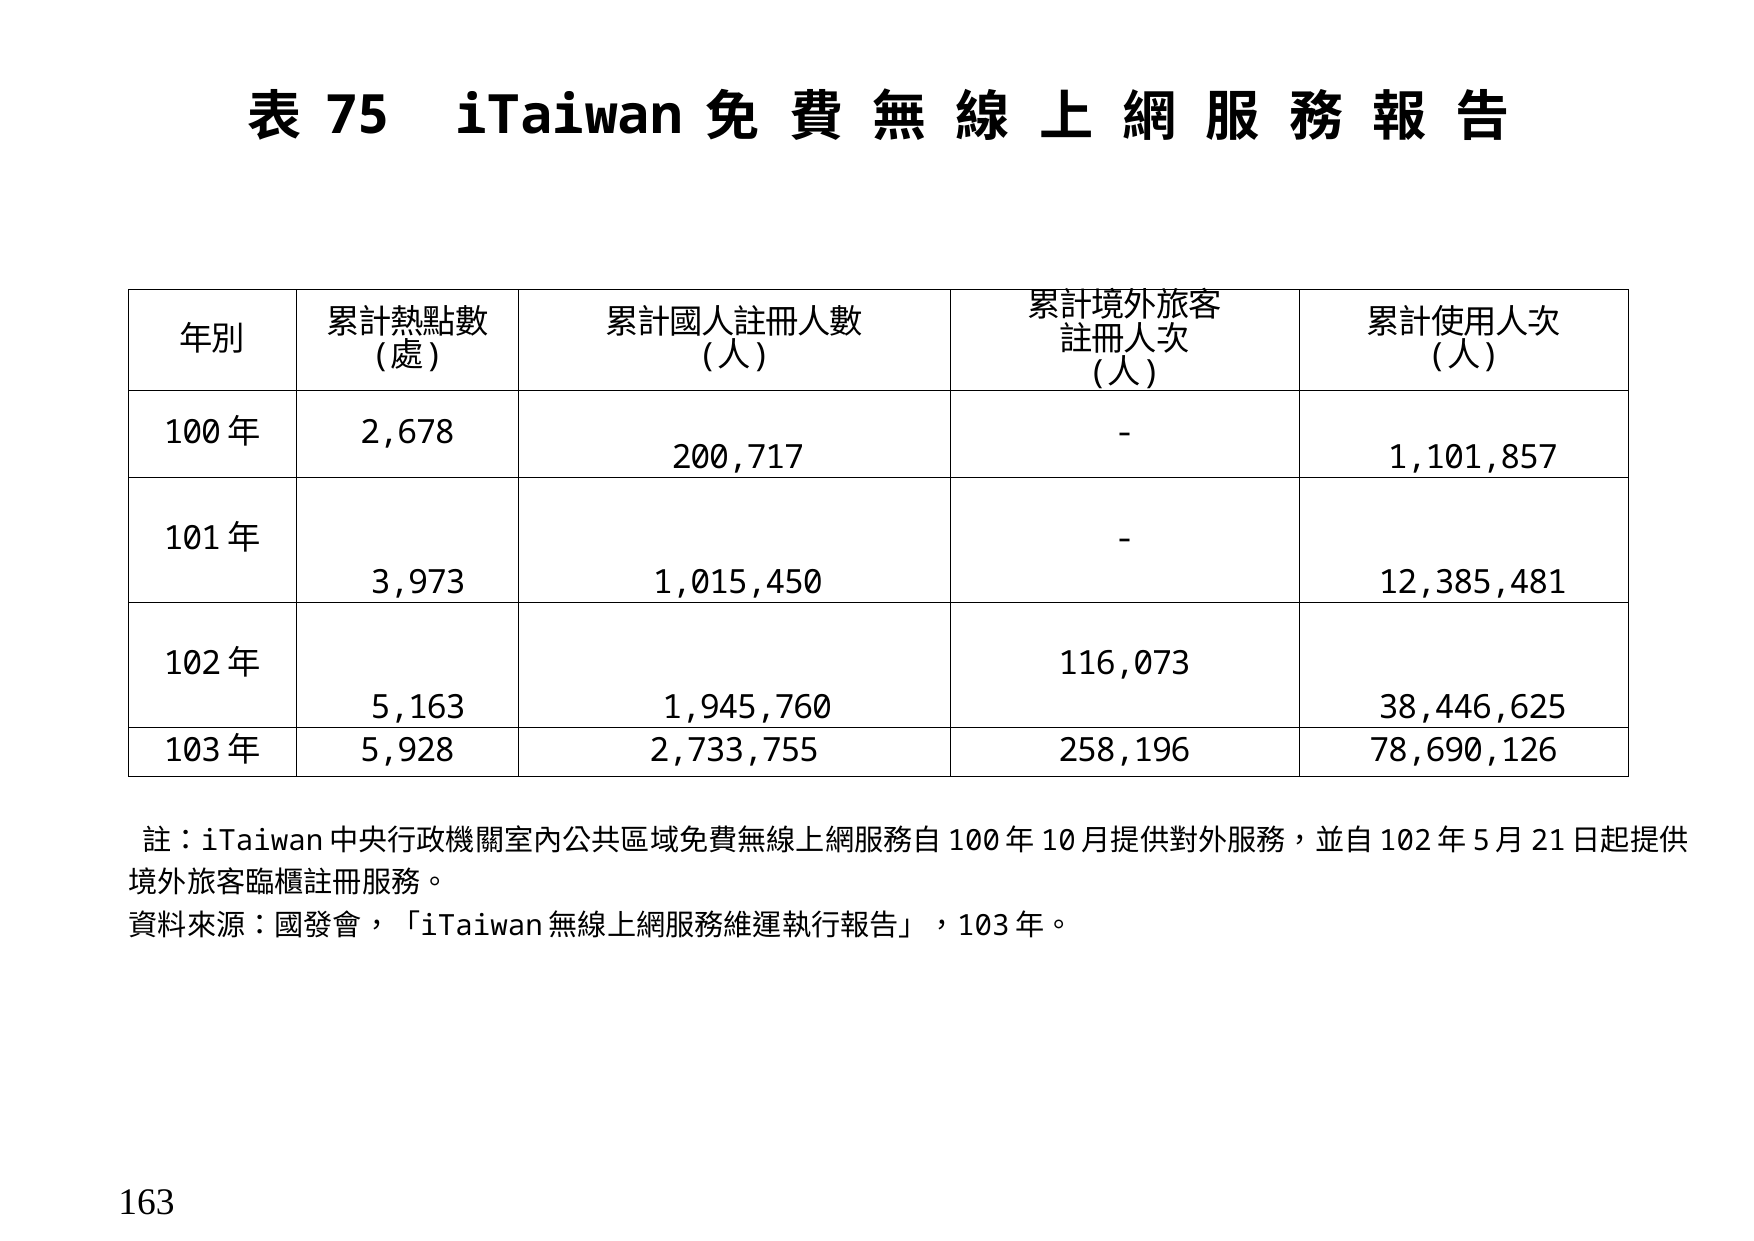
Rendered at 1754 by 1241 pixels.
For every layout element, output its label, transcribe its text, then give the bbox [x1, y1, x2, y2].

table_cell 102年 [129, 603, 296, 727]
table_cell 116,073 [951, 603, 1299, 727]
table_header 累計熱點數 (處) [297, 290, 518, 390]
table_cell - [951, 391, 1299, 477]
table_cell 103年 [129, 728, 296, 776]
table_cell 101年 [129, 478, 296, 602]
table_cell 2,678 [297, 391, 518, 477]
subtitle 表75 iTaiwan免費無線上網服務報告 [128, 39, 1628, 164]
table_cell 1,101,857 [1300, 391, 1628, 477]
table_cell 3,973 [297, 478, 518, 602]
table_cell 2,733,755 [519, 728, 950, 776]
table_cell 100年 [129, 391, 296, 477]
table_cell 38,446,625 [1300, 603, 1628, 727]
table_header 累計境外旅客 註冊人次 (人) [951, 290, 1299, 390]
text 註：iTaiwan中央行政機關室內公共區域免費無線上網服務自100年10月提供對外服務，並自102年5月21日起提供境外旅客臨櫃註冊服務。 [55, 816, 1698, 901]
table_cell 1,945,760 [519, 603, 950, 727]
table_cell 1,015,450 [519, 478, 950, 602]
table_cell 78,690,126 [1300, 728, 1628, 776]
table_cell 200,717 [519, 391, 950, 477]
table_cell 12,385,481 [1300, 478, 1628, 602]
table_header 累計國人註冊人數 (人) [519, 290, 950, 390]
table_cell 258,196 [951, 728, 1299, 776]
table_header 年別 [129, 290, 296, 390]
text 資料來源：國發會，「iTaiwan無線上網服務維運執行報告」，103年。 [128, 901, 1698, 943]
table_cell 5,163 [297, 603, 518, 727]
table_header 累計使用人次 (人) [1300, 290, 1628, 390]
table_cell - [951, 478, 1299, 602]
table_cell 5,928 [297, 728, 518, 776]
